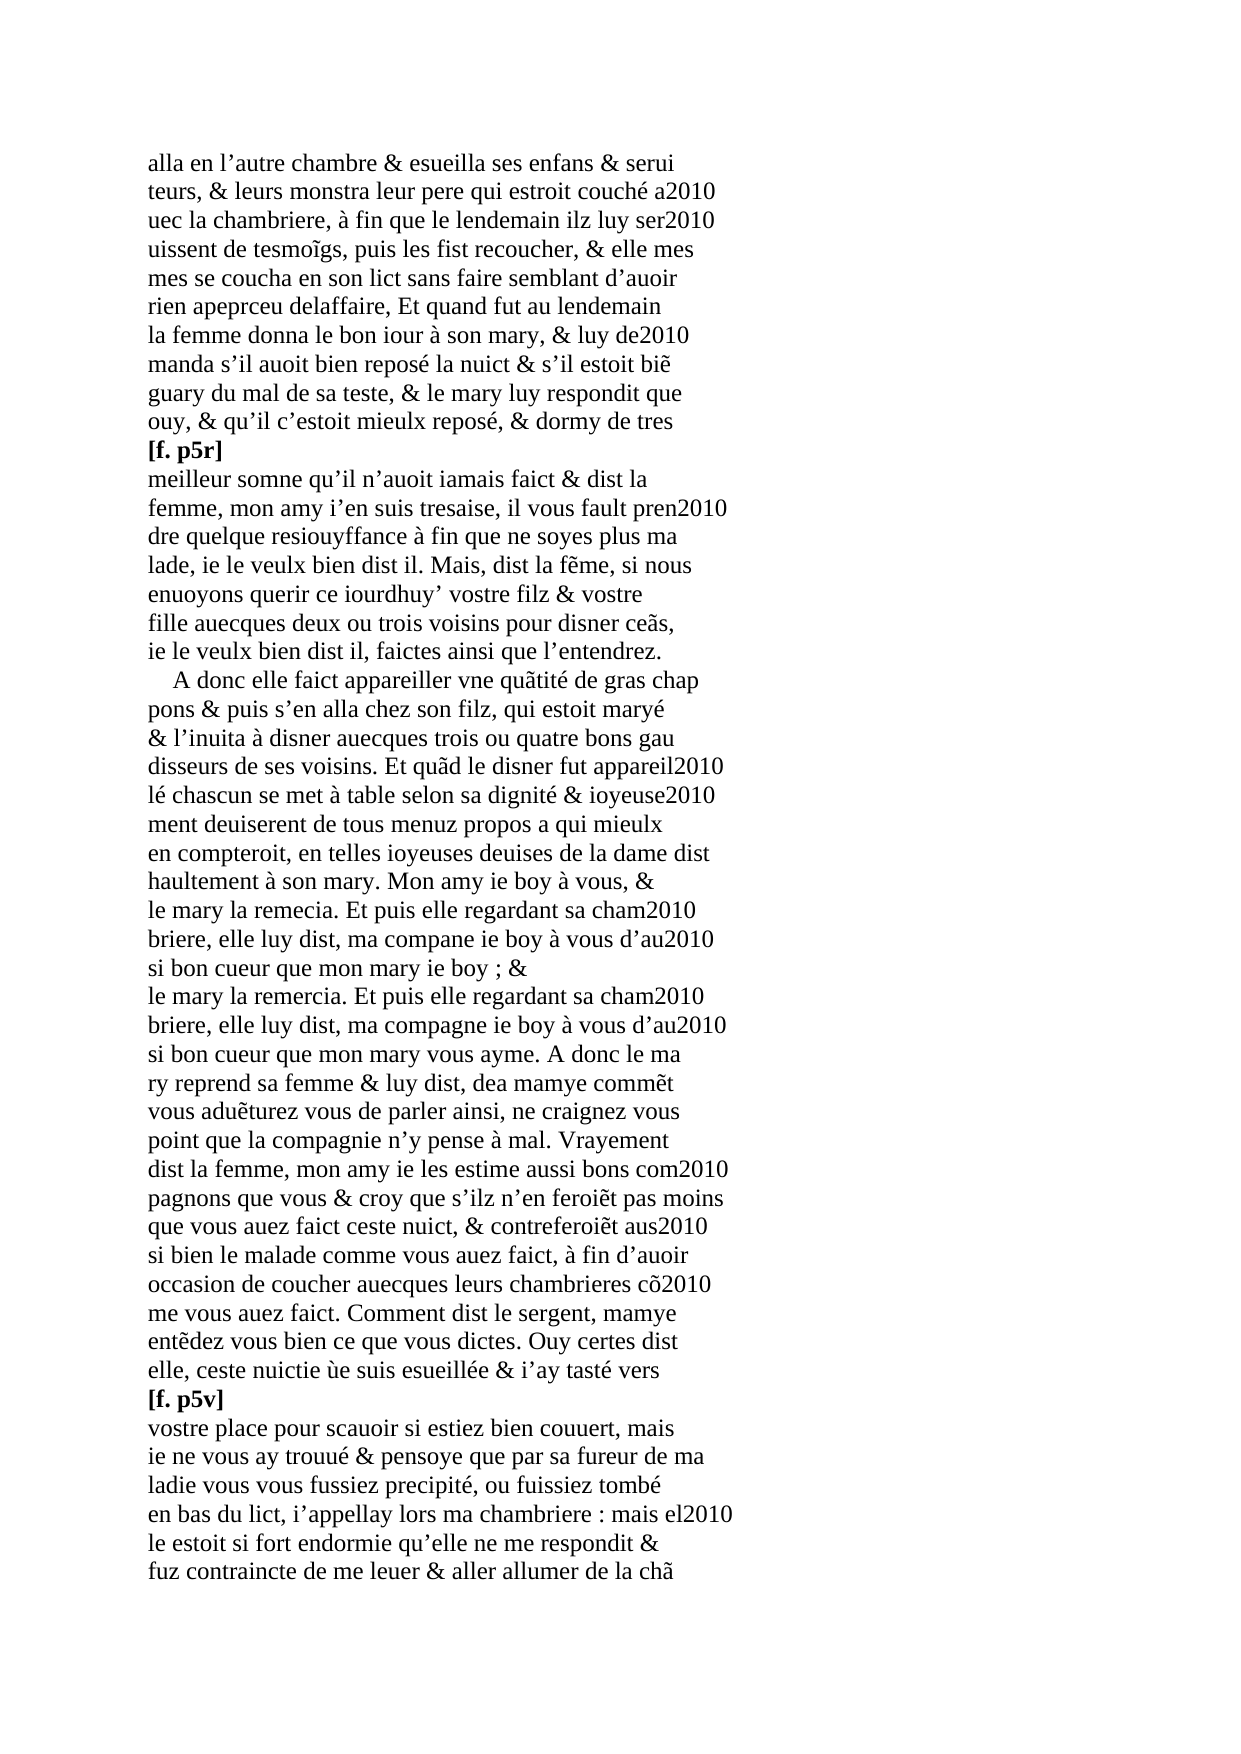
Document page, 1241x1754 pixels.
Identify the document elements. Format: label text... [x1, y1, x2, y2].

text A donc elle faict appareiller vne quãtité de gras chap pons & puis s’en alla chez son filz, qui estoit maryé & l’inuita à disner auecques trois ou quatre bons gau disseurs de ses voisins. Et quãd le disner fut appareil2010 lé chascun se met à table selon sa dignité & ioyeuse2010 ment deuiserent de tous menuz propos a qui mieulx en compteroit, en telles ioyeuses deuises de la dame dist haultement à son mary. Mon amy ie boy à vous, & le mary la remecia. Et puis elle regardant sa cham2010 briere, elle luy dist, ma compane ie boy à vous d’au2010 si bon cueur que mon mary ie boy ; & le mary la remercia. Et puis elle regardant sa cham2010 briere, elle luy dist, ma compagne ie boy à vous d’au2010 si bon cueur que mon mary vous ayme. A donc le ma ry reprend sa femme & luy dist, dea mamye commẽt vous aduẽturez vous de parler ainsi, ne craignez vous point que la compagnie n’y pense à mal. Vrayement dist la femme, mon amy ie les estime aussi bons com2010 pagnons que vous & croy que s’ilz n’en feroiẽt pas moins que vous auez faict ceste nuict, & contreferoiẽt aus2010 si bien le malade comme vous auez faict, à fin d’auoir occasion de coucher auecques leurs chambrieres cõ2010 me vous auez faict. Comment dist le sergent, mamye entẽdez vous bien ce que vous dictes. Ouy certes dist elle, ceste nuictie ùe suis esueillée & i’ay tasté vers [f. p5v] vostre place pour scauoir si estiez bien couuert, mais ie ne vous ay trouué & pensoye que par sa fureur de ma ladie vous vous fussiez precipité, ou fuissiez tombé en bas du lict, i’appellay lors ma chambriere : mais el2010 le estoit si fort endormie qu’elle ne me respondit & fuz contraincte de me leuer & aller allumer de la chã [148, 665, 1093, 1585]
text alla en l’autre chambre & esueilla ses enfans & serui teurs, & leurs monstra leur pere qui estroit couché a2010 uec la chambriere, à fin que le lendemain ilz luy ser2010 uissent de tesmoĩgs, puis les fist recoucher, & elle mes mes se coucha en son lict sans faire semblant d’auoir rien apeprceu delaffaire, Et quand fut au lendemain la femme donna le bon iour à son mary, & luy de2010 manda s’il auoit bien reposé la nuict & s’il estoit biẽ guary du mal de sa teste, & le mary luy respondit que ouy, & qu’il c’estoit mieulx reposé, & dormy de tres [f. p5r] meilleur somne qu’il n’auoit iamais faict & dist la femme, mon amy i’en suis tresaise, il vous fault pren2010 dre quelque resiouyffance à fin que ne soyes plus ma lade, ie le veulx bien dist il. Mais, dist la fẽme, si nous enuoyons querir ce iourdhuy’ vostre filz & vostre fille auecques deux ou trois voisins pour disner ceãs, ie le veulx bien dist il, faictes ainsi que l’entendrez. [148, 148, 1093, 665]
